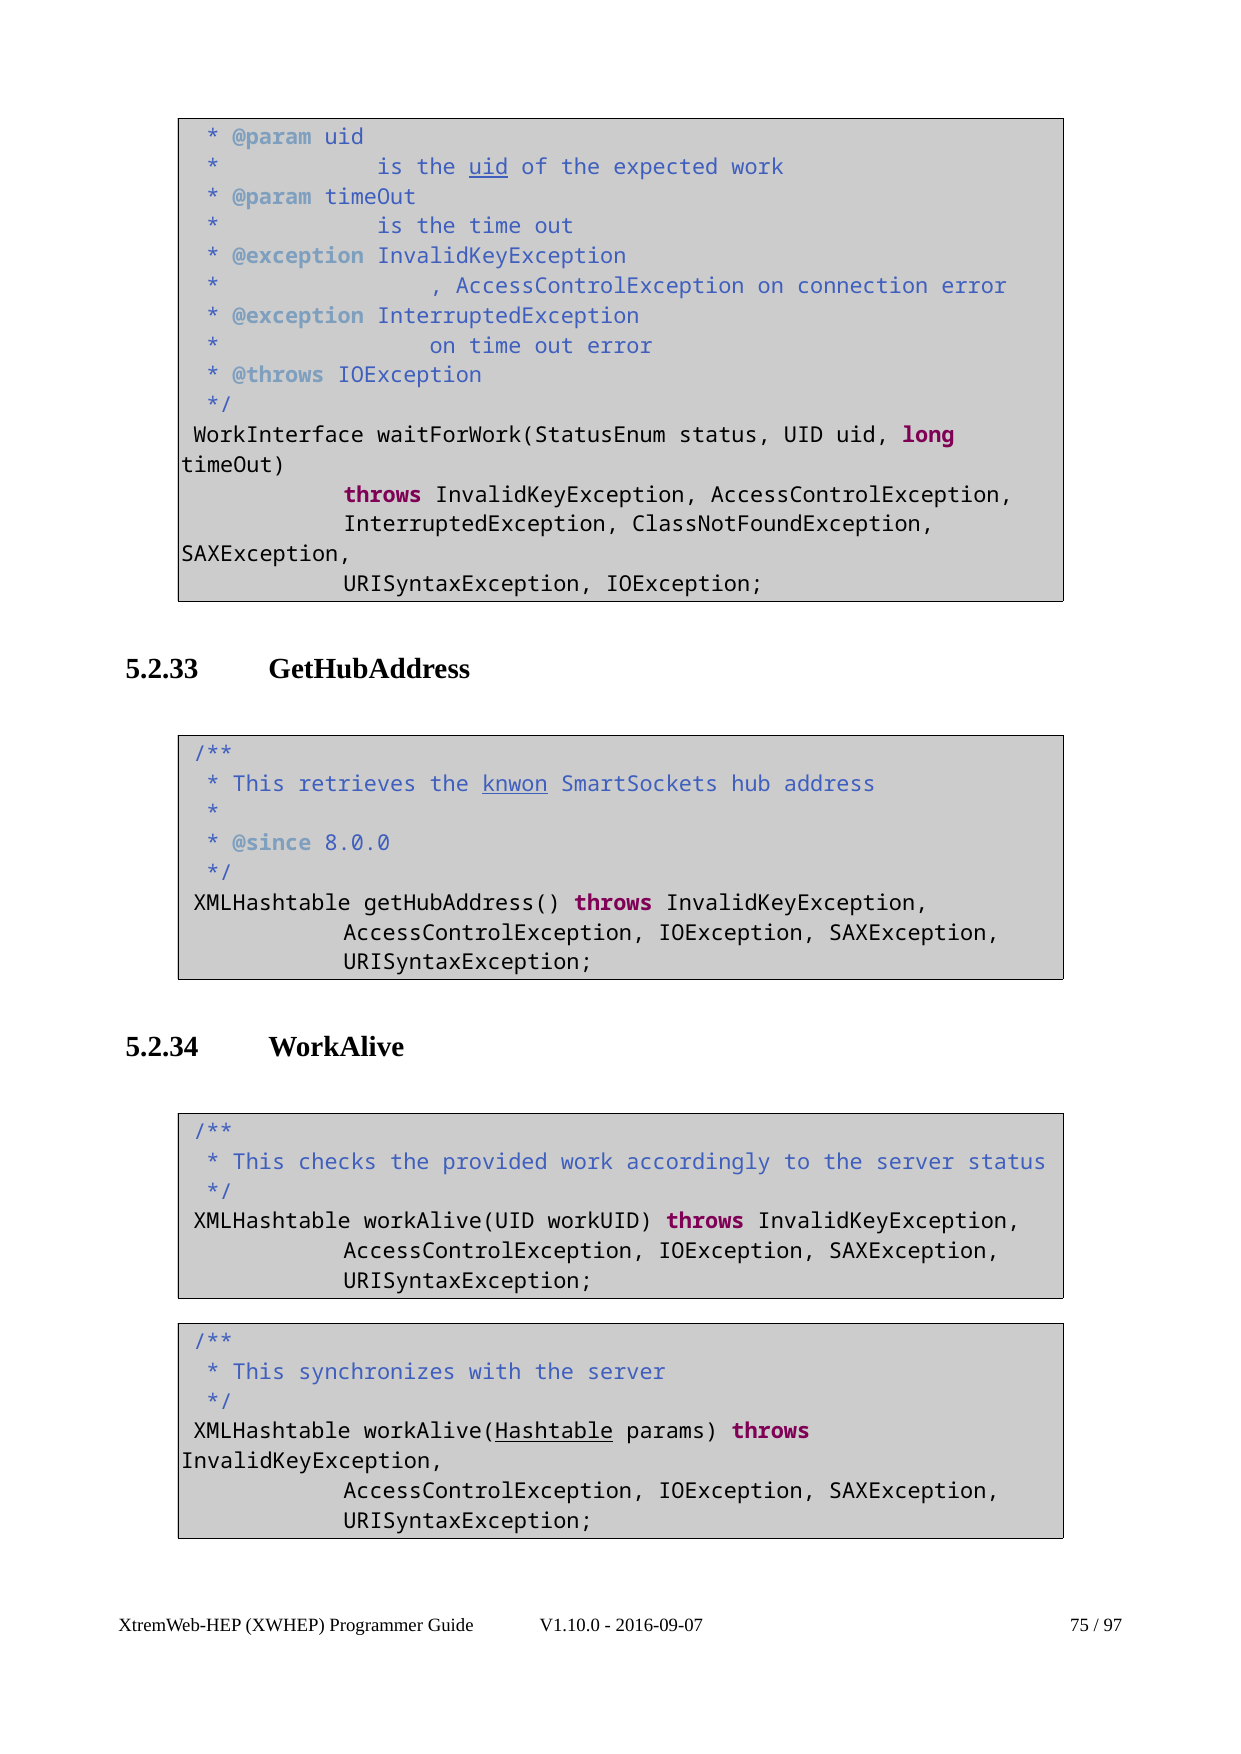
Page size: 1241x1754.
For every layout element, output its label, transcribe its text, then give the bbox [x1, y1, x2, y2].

text * on time out error [179, 327, 1063, 356]
text * This checks the provided work accordingly to the server status [179, 1143, 1063, 1173]
text * is the uid of the expected work [179, 148, 1063, 178]
text * @exception InterruptedException [179, 297, 1063, 327]
text * [179, 794, 1063, 824]
text InterruptedException, ClassNotFoundException, SAXException, [179, 505, 1063, 565]
subtitle GetHubAddress [118, 651, 1122, 684]
text * @exception InvalidKeyException [179, 237, 1063, 267]
text /** [179, 736, 1063, 764]
text * @param uid [179, 119, 1063, 148]
subtitle WorkAlive [118, 1029, 1122, 1063]
text AccessControlException, IOException, SAXException, [179, 1472, 1063, 1502]
text /** [179, 1114, 1063, 1143]
text WorkInterface waitForWork(StatusEnum status, UID uid, long timeOut) [179, 416, 1063, 476]
text */ [179, 1173, 1063, 1202]
text AccessControlException, IOException, SAXException, [179, 913, 1063, 943]
text URISyntaxException; [179, 1502, 1063, 1538]
text * @since 8.0.0 [179, 824, 1063, 854]
text * is the time out [179, 207, 1063, 237]
text */ [179, 1383, 1063, 1412]
text AccessControlException, IOException, SAXException, [179, 1232, 1063, 1262]
text URISyntaxException; [179, 1262, 1063, 1298]
text * @throws IOException [179, 356, 1063, 386]
text * @param timeOut [179, 178, 1063, 207]
text */ [179, 854, 1063, 884]
text */ [179, 386, 1063, 416]
text URISyntaxException; [179, 943, 1063, 979]
text XMLHashtable workAlive(Hashtable params) throws InvalidKeyException, [179, 1412, 1063, 1472]
text * This retrieves the knwon SmartSockets hub address [179, 764, 1063, 794]
text * This synchronizes with the server [179, 1353, 1063, 1383]
text * , AccessControlException on connection error [179, 267, 1063, 297]
text throws InvalidKeyException, AccessControlException, [179, 476, 1063, 505]
text /** [179, 1324, 1063, 1353]
text URISyntaxException, IOException; [179, 565, 1063, 601]
text XMLHashtable workAlive(UID workUID) throws InvalidKeyException, [179, 1202, 1063, 1232]
text XMLHashtable getHubAddress() throws InvalidKeyException, [179, 884, 1063, 913]
